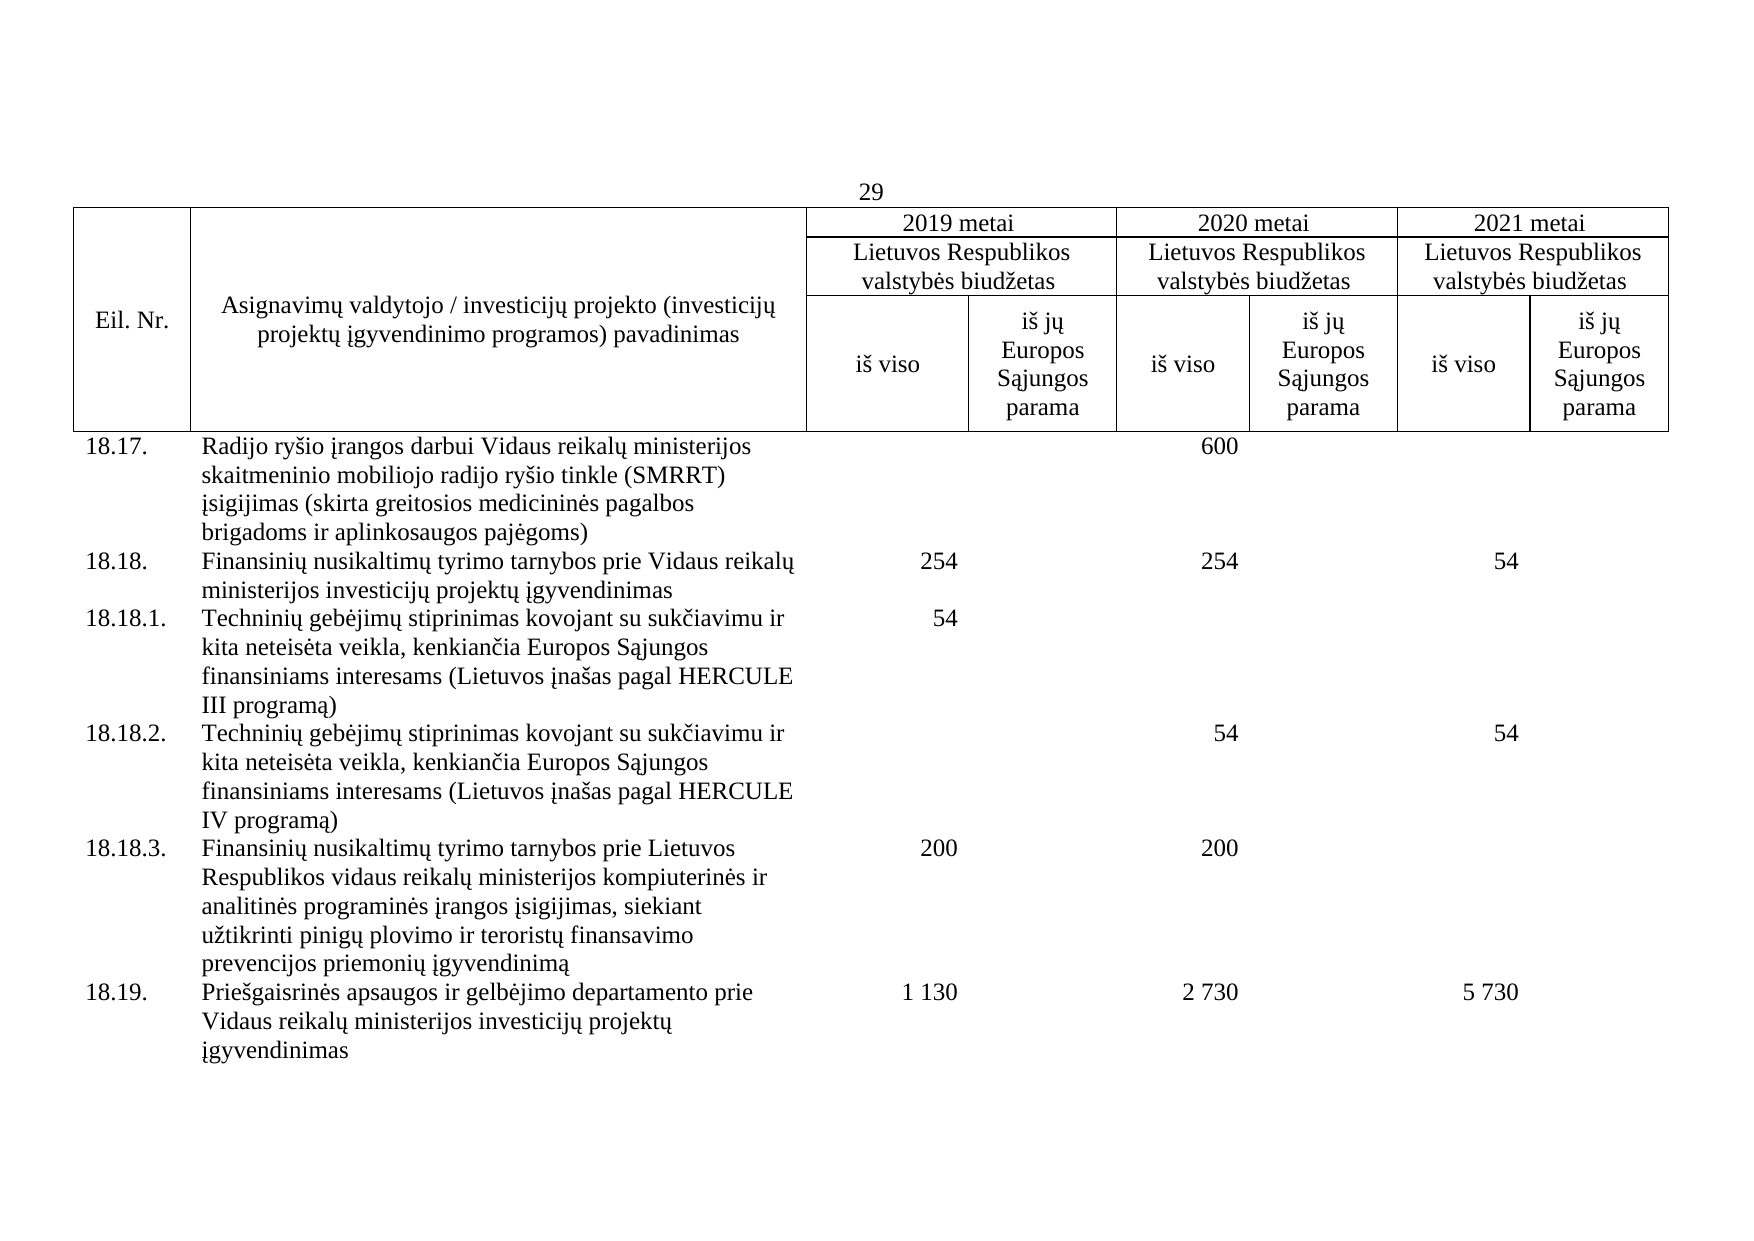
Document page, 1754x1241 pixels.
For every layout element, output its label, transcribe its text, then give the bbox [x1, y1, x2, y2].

table_header Eil. Nr. [74, 208, 190, 431]
table_cell iš jų Europos Sąjungos parama [969, 296, 1116, 431]
table_cell iš viso [807, 296, 968, 431]
table_cell iš jų Europos Sąjungos parama [1250, 296, 1397, 431]
table_cell iš viso [1117, 296, 1249, 431]
table_cell [969, 977, 1116, 1063]
table_cell Lietuvos Respublikos valstybės biudžetas [1117, 238, 1397, 295]
table_cell Techninių gebėjimų stiprinimas kovojant su sukčiavimu ir kita neteisėta veikla, kenkiančia Europos Sąjungos finansiniams interesams (Lietuvos įnašas pagal HERCULE III programą) [190, 604, 806, 718]
table_cell 18.18.3. [74, 834, 190, 977]
table_cell 54 [1116, 719, 1249, 833]
table_cell 600 [1116, 432, 1249, 546]
table_cell [1530, 604, 1668, 718]
table_cell Finansinių nusikaltimų tyrimo tarnybos prie Lietuvos Respublikos vidaus reikalų ministerijos kompiuterinės ir analitinės programinės įrangos įsigijimas, siekiant užtikrinti pinigų plovimo ir teroristų finansavimo prevencijos priemonių įgyvendinimą [190, 834, 806, 977]
table_cell [969, 432, 1116, 546]
table_cell [1249, 719, 1397, 833]
table_cell 18.18.2. [74, 719, 190, 833]
table_cell [806, 719, 969, 833]
table_cell [1530, 432, 1668, 546]
table_header 2021 metai [1398, 208, 1668, 236]
table_header 2019 metai [807, 208, 1116, 236]
table_cell [969, 719, 1116, 833]
table_cell [1530, 977, 1668, 1063]
table_cell [806, 432, 969, 546]
table_cell 5 730 [1397, 977, 1530, 1063]
table_cell [969, 834, 1116, 977]
table_cell 54 [1397, 546, 1530, 603]
table_cell Lietuvos Respublikos valstybės biudžetas [807, 238, 1116, 295]
table_cell iš jų Europos Sąjungos parama [1531, 296, 1668, 431]
table_cell 18.19. [74, 977, 190, 1063]
table_cell 254 [806, 546, 969, 603]
table_cell [969, 546, 1116, 603]
table_cell [1530, 719, 1668, 833]
table_cell 254 [1116, 546, 1249, 603]
table_cell [1249, 977, 1397, 1063]
table_cell 1 130 [806, 977, 969, 1063]
table_cell [1249, 546, 1397, 603]
table_cell [1249, 604, 1397, 718]
table_header Asignavimų valdytojo / investicijų projekto (investicijų projektų įgyvendinimo programos) pavadinimas [191, 208, 806, 431]
table_cell 54 [1397, 719, 1530, 833]
table_cell 18.18.1. [74, 604, 190, 718]
table_cell 18.18. [74, 546, 190, 603]
table_cell Techninių gebėjimų stiprinimas kovojant su sukčiavimu ir kita neteisėta veikla, kenkiančia Europos Sąjungos finansiniams interesams (Lietuvos įnašas pagal HERCULE IV programą) [190, 719, 806, 833]
table_cell Lietuvos Respublikos valstybės biudžetas [1398, 238, 1668, 295]
table_cell [1116, 604, 1249, 718]
table_cell 2 730 [1116, 977, 1249, 1063]
table_cell [1249, 834, 1397, 977]
table_cell [1530, 546, 1668, 603]
table_cell [969, 604, 1116, 718]
table_cell 18.17. [74, 432, 190, 546]
table_cell 54 [806, 604, 969, 718]
table_cell Priešgaisrinės apsaugos ir gelbėjimo departamento prie Vidaus reikalų ministerijos investicijų projektų įgyvendinimas [190, 977, 806, 1063]
table_cell Radijo ryšio įrangos darbui Vidaus reikalų ministerijos skaitmeninio mobiliojo radijo ryšio tinkle (SMRRT) įsigijimas (skirta greitosios medicininės pagalbos brigadoms ir aplinkosaugos pajėgoms) [190, 432, 806, 546]
table_cell 200 [806, 834, 969, 977]
table_cell [1397, 834, 1530, 977]
table_cell 200 [1116, 834, 1249, 977]
table_cell Finansinių nusikaltimų tyrimo tarnybos prie Vidaus reikalų ministerijos investicijų projektų įgyvendinimas [190, 546, 806, 603]
table_cell [1249, 432, 1397, 546]
table_cell [1397, 604, 1530, 718]
table_cell [1397, 432, 1530, 546]
table_cell [1530, 834, 1668, 977]
table_header 2020 metai [1117, 208, 1397, 236]
table_cell iš viso [1398, 296, 1529, 431]
